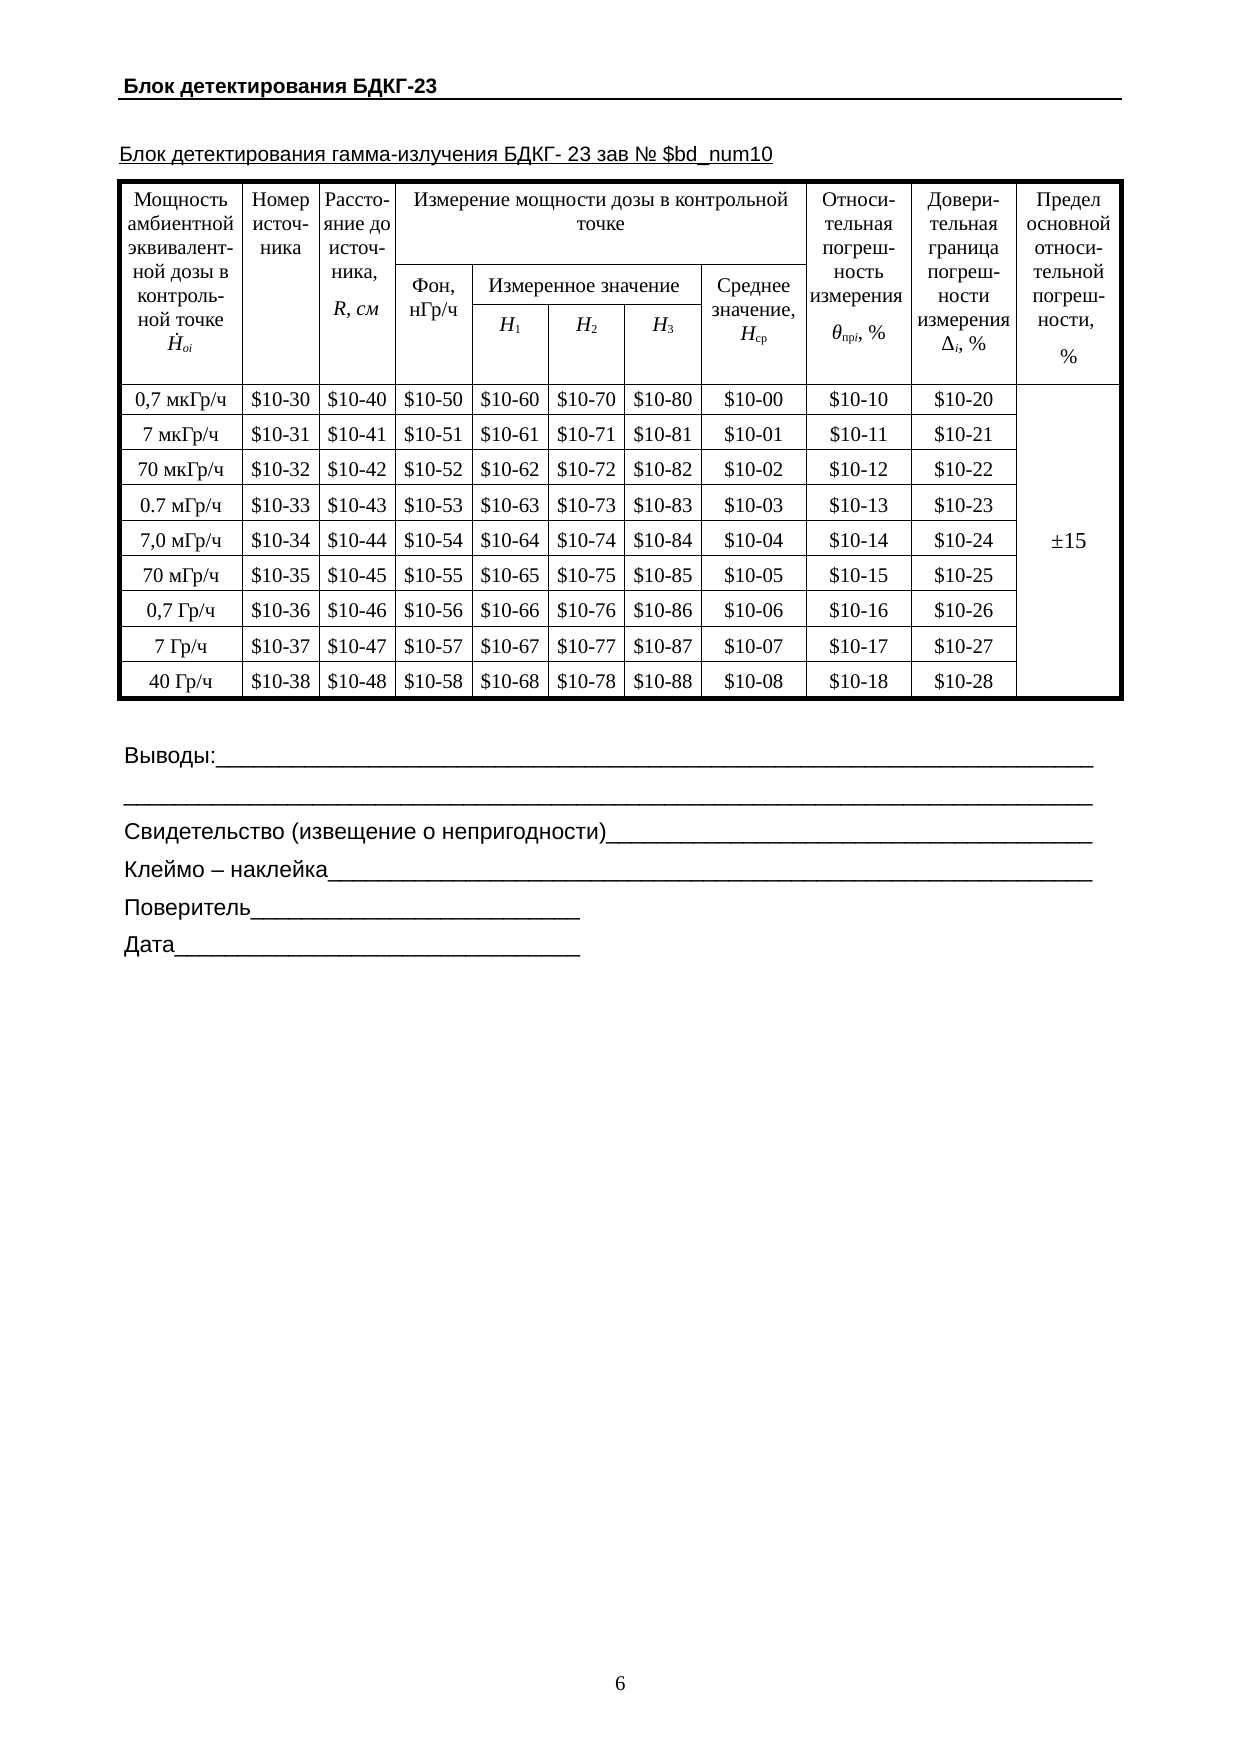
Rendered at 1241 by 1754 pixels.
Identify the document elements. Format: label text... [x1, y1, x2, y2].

table_cell $10-87 [625, 627, 701, 661]
table_cell Среднее значение, Hср [702, 265, 806, 383]
table_cell $10-67 [473, 627, 548, 661]
table_cell $10-28 [912, 662, 1016, 696]
table_cell $10-14 [807, 521, 911, 555]
table_cell $10-27 [912, 627, 1016, 661]
table_cell $10-56 [396, 591, 472, 626]
table_cell $10-76 [549, 591, 624, 626]
table_header Блок детектирования гамма-излучения БДКГ- 23 зав № $bd_num10 [119, 130, 1121, 179]
table_cell $10-68 [473, 662, 548, 696]
table_cell $10-33 [243, 485, 319, 519]
table_cell $10-04 [702, 521, 806, 555]
table_cell $10-72 [549, 450, 624, 484]
table_cell $10-02 [702, 450, 806, 484]
table_cell $10-21 [912, 415, 1016, 449]
table_cell 70 мкГр/ч [122, 450, 242, 484]
table_cell $10-63 [473, 485, 548, 519]
table_cell $10-34 [243, 521, 319, 555]
table_cell $10-00 [702, 385, 806, 414]
table_cell $10-38 [243, 662, 319, 696]
table_cell $10-12 [807, 450, 911, 484]
table_cell 0.7 мГр/ч [122, 485, 242, 519]
table_cell $10-40 [320, 385, 395, 414]
table_cell $10-45 [320, 556, 395, 590]
table_cell $10-48 [320, 662, 395, 696]
table_cell [118, 775, 1122, 812]
table_cell $10-86 [625, 591, 701, 626]
table_cell $10-84 [625, 521, 701, 555]
table_cell $10-26 [912, 591, 1016, 626]
table_cell $10-57 [396, 627, 472, 661]
table_cell $10-18 [807, 662, 911, 696]
table_cell $10-47 [320, 627, 395, 661]
table_cell 0,7 мкГр/ч [122, 385, 242, 414]
table_cell Довери-тельная граница погреш-ности измерения Δi, % [912, 184, 1016, 383]
table_cell $10-66 [473, 591, 548, 626]
table_cell $10-23 [912, 485, 1016, 519]
table_cell $10-13 [807, 485, 911, 519]
table_cell $10-05 [702, 556, 806, 590]
table_cell 7 Гр/ч [122, 627, 242, 661]
table_header Выводы: [118, 737, 1122, 774]
table_cell $10-71 [549, 415, 624, 449]
table_cell $10-41 [320, 415, 395, 449]
table_cell $10-64 [473, 521, 548, 555]
table_cell $10-62 [473, 450, 548, 484]
table_cell Рассто-яние до источ-ника, R, см [320, 184, 395, 383]
table_cell $10-37 [243, 627, 319, 661]
table_cell $10-50 [396, 385, 472, 414]
table_cell 7,0 мГр/ч [122, 521, 242, 555]
table_cell $10-54 [396, 521, 472, 555]
table_cell $10-17 [807, 627, 911, 661]
table_cell $10-20 [912, 385, 1016, 414]
table_cell $10-42 [320, 450, 395, 484]
table_cell 70 мГр/ч [122, 556, 242, 590]
table_cell 7 мкГр/ч [122, 415, 242, 449]
table_cell H3 [625, 305, 701, 383]
table_cell $10-35 [243, 556, 319, 590]
table_cell $10-01 [702, 415, 806, 449]
table_cell $10-74 [549, 521, 624, 555]
table_cell $10-77 [549, 627, 624, 661]
table_cell Измеренное значение [473, 265, 701, 304]
table_cell $10-24 [912, 521, 1016, 555]
table_cell $10-81 [625, 415, 701, 449]
table_cell $10-65 [473, 556, 548, 590]
table_cell $10-08 [702, 662, 806, 696]
table_cell Клеймо – наклейка [118, 850, 1122, 888]
table_cell Относи-тельная погреш-ность измерения θпрi, % [807, 184, 911, 383]
table_cell Поверитель [118, 888, 1122, 926]
table_cell $10-30 [243, 385, 319, 414]
table_cell H2 [549, 305, 624, 383]
table_cell $10-43 [320, 485, 395, 519]
table_cell $10-73 [549, 485, 624, 519]
table_cell $10-53 [396, 485, 472, 519]
table_cell Номер источ-ника [243, 184, 319, 383]
table_cell $10-60 [473, 385, 548, 414]
table_cell $10-85 [625, 556, 701, 590]
table_cell Дата [118, 926, 1122, 963]
table_cell $10-52 [396, 450, 472, 484]
table_cell $10-46 [320, 591, 395, 626]
table_cell $10-80 [625, 385, 701, 414]
table_cell 40 Гр/ч [122, 662, 242, 696]
table_cell H1 [473, 305, 548, 383]
table_cell $10-03 [702, 485, 806, 519]
table_cell $10-36 [243, 591, 319, 626]
table_cell $10-61 [473, 415, 548, 449]
table_cell Измерение мощности дозы в контрольной точке [396, 184, 806, 264]
table_cell $10-88 [625, 662, 701, 696]
table_cell ±15 [1017, 385, 1119, 696]
table_cell $10-83 [625, 485, 701, 519]
table_cell $10-22 [912, 450, 1016, 484]
table_cell $10-32 [243, 450, 319, 484]
table_cell $10-75 [549, 556, 624, 590]
table_cell $10-44 [320, 521, 395, 555]
table_cell $10-15 [807, 556, 911, 590]
table_cell $10-51 [396, 415, 472, 449]
table_cell $10-55 [396, 556, 472, 590]
table_cell $10-11 [807, 415, 911, 449]
table_cell Свидетельство (извещение о непригодности) [118, 812, 1122, 850]
table_cell $10-06 [702, 591, 806, 626]
table_cell $10-16 [807, 591, 911, 626]
table_cell $10-31 [243, 415, 319, 449]
table_cell $10-78 [549, 662, 624, 696]
table_cell $10-70 [549, 385, 624, 414]
table_cell $10-58 [396, 662, 472, 696]
table_cell Мощность амбиентной эквивалент-ной дозы в контроль-ной точке Ḣoi [122, 184, 242, 383]
table_cell Предел основной относи-тельной погреш-ности, % [1017, 184, 1119, 383]
table_cell Фон, нГр/ч [396, 265, 472, 383]
table_cell 0,7 Гр/ч [122, 591, 242, 626]
table_cell $10-25 [912, 556, 1016, 590]
table_cell $10-10 [807, 385, 911, 414]
table_cell $10-07 [702, 627, 806, 661]
table_cell $10-82 [625, 450, 701, 484]
